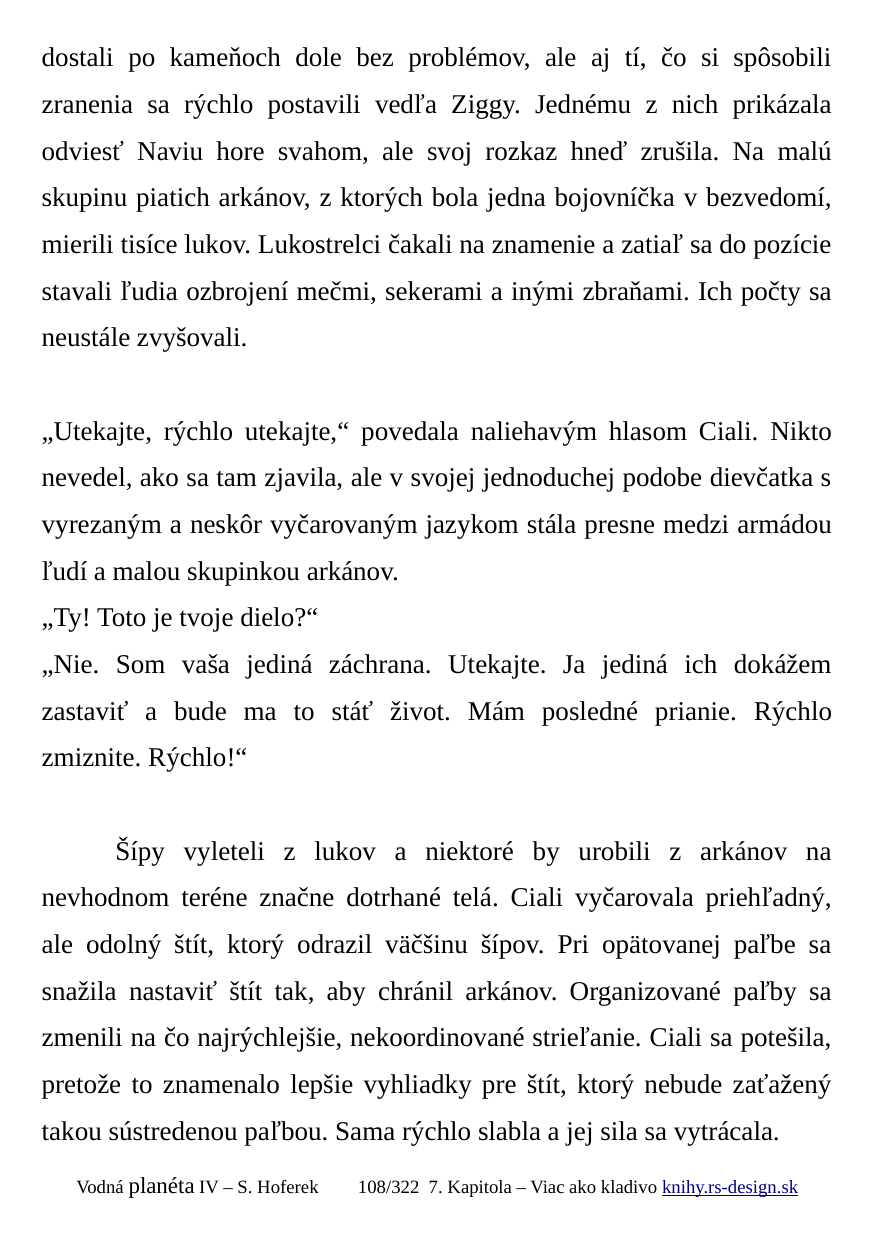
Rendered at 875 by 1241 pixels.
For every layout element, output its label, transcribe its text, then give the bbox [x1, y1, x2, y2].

text „Nie. Som vaša jediná záchrana. Utekajte. Ja jediná ich dokážem zastaviť a bude ma to stáť život. Mám posledné prianie. Rýchlo zmiznite. Rýchlo!“ [41, 648, 833, 772]
text dostali po kameňoch dole bez problémov, ale aj tí, čo si spôsobili zranenia sa rýchlo postavili vedľa Ziggy. Jednému z nich prikázala odviesť Naviu hore svahom, ale svoj rozkaz hneď zrušila. Na malú skupinu piatich arkánov, z ktorých bola jedna bojovníčka v bezvedomí, mierili tisíce lukov. Lukostrelci čakali na znamenie a zatiaľ sa do pozície stavali ľudia ozbrojení mečmi, sekerami a inými zbraňami. Ich počty sa neustále zvyšovali. [41, 41, 833, 352]
text Šípy vyleteli z lukov a niektoré by urobili z arkánov na nevhodnom teréne značne dotrhané telá. Ciali vyčarovala priehľadný, ale odolný štít, ktorý odrazil väčšinu šípov. Pri opätovanej paľbe sa snažila nastaviť štít tak, aby chránil arkánov. Organizované paľby sa zmenili na čo najrýchlejšie, nekoordinované strieľanie. Ciali sa potešila, pretože to znamenalo lepšie vyhliadky pre štít, ktorý nebude zaťažený takou sústredenou paľbou. Sama rýchlo slabla a jej sila sa vytrácala. [41, 835, 833, 1146]
text „Utekajte, rýchlo utekajte,“ povedala naliehavým hlasom Ciali. Nikto nevedel, ako sa tam zjavila, ale v svojej jednoduchej podobe dievčatka s vyrezaným a neskôr vyčarovaným jazykom stála presne medzi armádou ľudí a malou skupinkou arkánov. [41, 415, 833, 586]
text „Ty! Toto je tvoje dielo?“ [41, 601, 833, 632]
